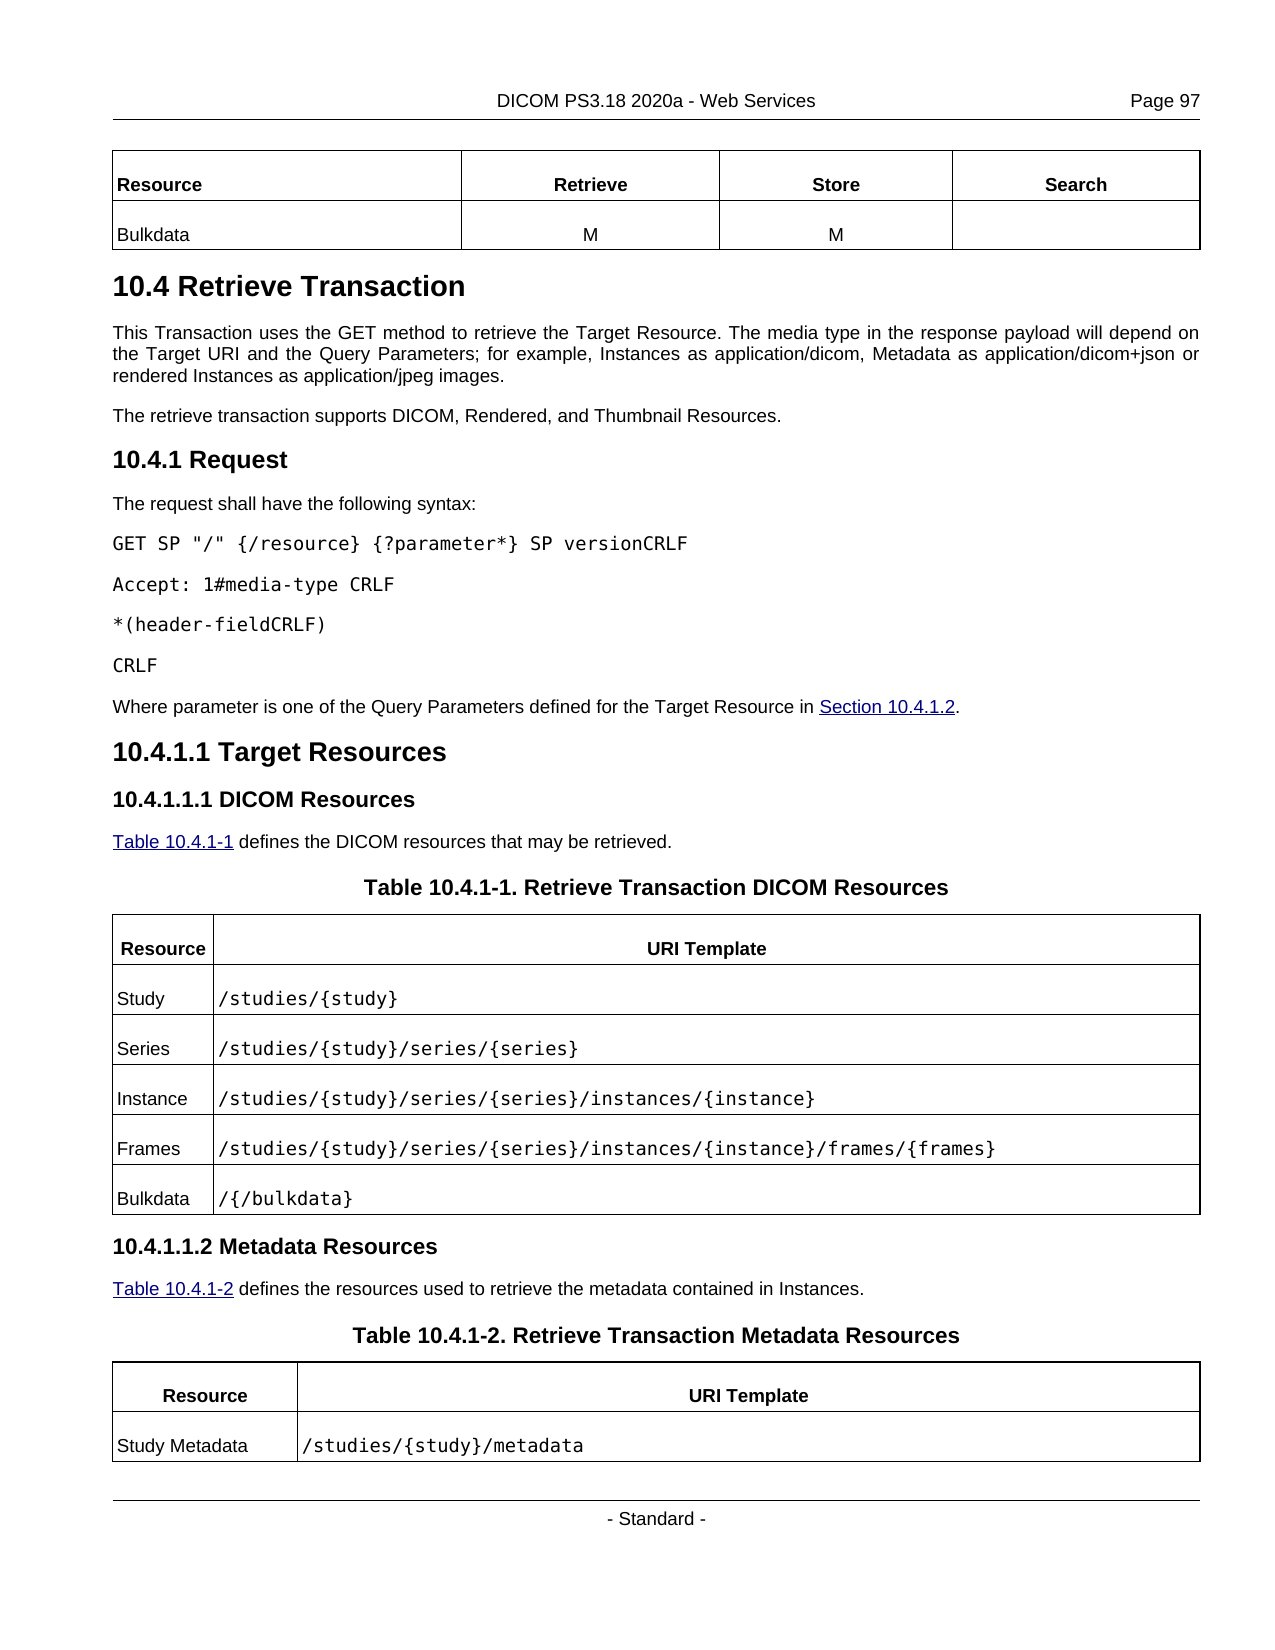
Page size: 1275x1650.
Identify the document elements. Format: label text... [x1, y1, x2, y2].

table_cell [953, 201, 1199, 249]
text 10.4.1.1.1 DICOM Resources [112, 786, 1200, 812]
table_header URI Template [214, 915, 1199, 963]
table_cell Study [113, 965, 213, 1013]
table_header URI Template [298, 1363, 1199, 1411]
table_cell /studies/{study} [214, 965, 1199, 1013]
text CRLF [112, 655, 1200, 677]
table_header Store [720, 151, 952, 200]
table_cell /studies/{study}/series/{series} [214, 1015, 1199, 1063]
table_cell /studies/{study}/metadata [298, 1412, 1199, 1461]
table_cell /{/bulkdata} [214, 1165, 1199, 1213]
table_cell M [462, 201, 719, 249]
text Table 10.4.1-1. Retrieve Transaction DICOM Resources [112, 874, 1200, 900]
table_header Resource [113, 915, 213, 963]
text Table 10.4.1-2. Retrieve Transaction Metadata Resources [112, 1322, 1200, 1348]
text Table 10.4.1-1 defines the DICOM resources that may be retrieved. [112, 830, 1200, 852]
table_header Retrieve [462, 151, 719, 200]
table_header Resource [113, 151, 461, 200]
table_cell Instance [113, 1065, 213, 1113]
text The retrieve transaction supports DICOM, Rendered, and Thumbnail Resources. [112, 405, 1200, 426]
table_header Resource [113, 1363, 297, 1411]
text Table 10.4.1-2 defines the resources used to retrieve the metadata contained in Instances. [112, 1278, 1200, 1299]
text This Transaction uses the GET method to retrieve the Target Resource. The media type in the response payload will depend on the Target URI and the Query Parameters; for example, Instances as application/dicom, Metadata as application/dicom+json or rendered Instances as application/jpeg images. [112, 321, 1200, 386]
table_cell Frames [113, 1115, 213, 1163]
text 10.4 Retrieve Transaction [112, 269, 1200, 303]
text The request shall have the following syntax: [112, 493, 1200, 514]
table_cell Series [113, 1015, 213, 1063]
table_cell /studies/{study}/series/{series}/instances/{instance}/frames/{frames} [214, 1115, 1199, 1163]
text 10.4.1.1 Target Resources [112, 736, 1200, 767]
table_cell M [720, 201, 952, 249]
text 10.4.1.1.2 Metadata Resources [112, 1233, 1200, 1259]
text *(header-fieldCRLF) [112, 614, 1200, 636]
text Accept: 1#media-type CRLF [112, 574, 1200, 596]
text Where parameter is one of the Query Parameters defined for the Target Resource in Section 10.4.1.2. [112, 696, 1200, 717]
table_cell Bulkdata [113, 1165, 213, 1213]
table_cell Bulkdata [113, 201, 461, 249]
table_cell /studies/{study}/series/{series}/instances/{instance} [214, 1065, 1199, 1113]
table_header Search [953, 151, 1199, 200]
text GET SP "/" {/resource} {?parameter*} SP versionCRLF [112, 533, 1200, 555]
table_cell Study Metadata [113, 1412, 297, 1461]
text 10.4.1 Request [112, 445, 1200, 474]
